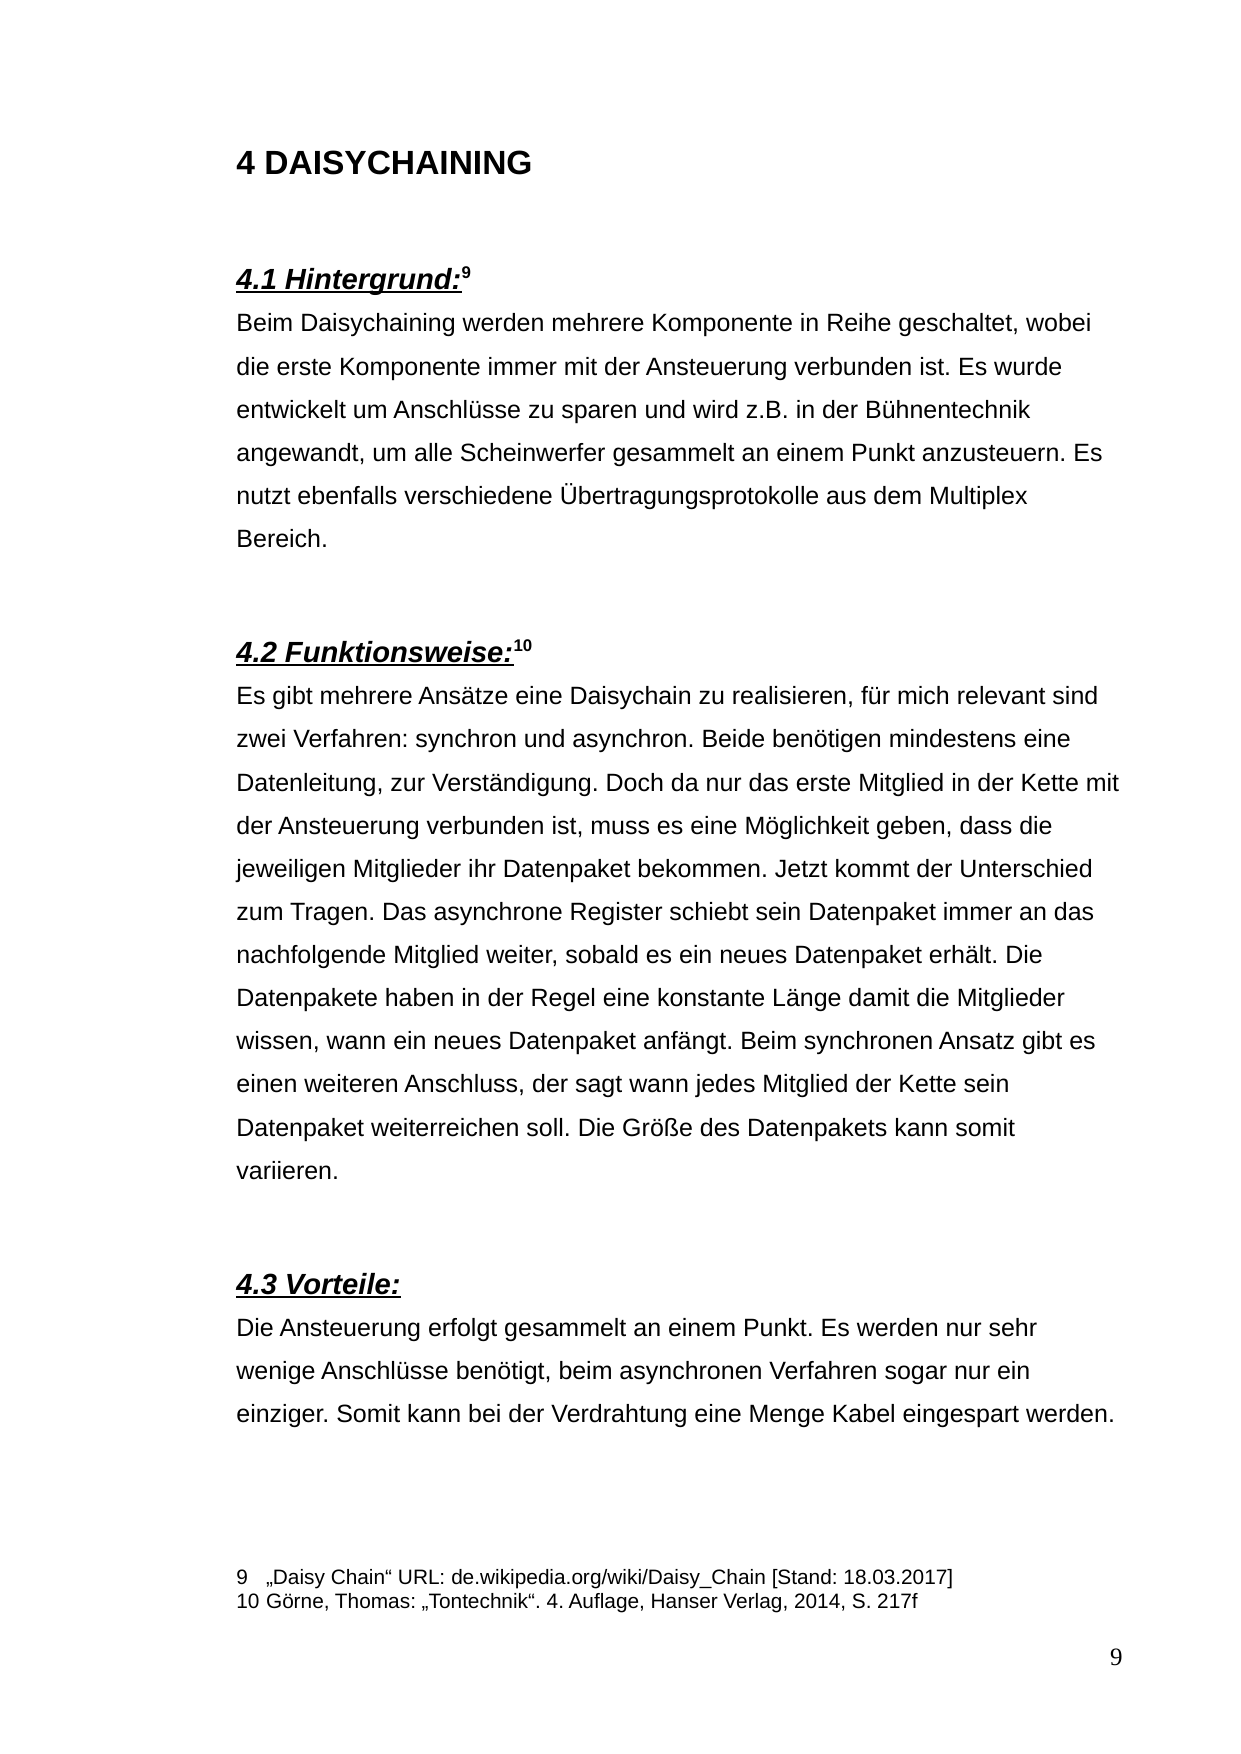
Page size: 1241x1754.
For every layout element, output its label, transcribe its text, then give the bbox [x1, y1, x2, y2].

text Es gibt mehrere Ansätze eine Daisychain zu realisieren, für mich relevant sind zwei Verfahren: synchron und asynchron. Beide benötigen mindestens eine Datenleitung, zur Verständigung. Doch da nur das erste Mitglied in der Kette mit der Ansteuerung verbunden ist, muss es eine Möglichkeit geben, dass die jeweiligen Mitglieder ihr Datenpaket bekommen. Jetzt kommt der Unterschied zum Tragen. Das asynchrone Register schiebt sein Datenpaket immer an das nachfolgende Mitglied weiter, sobald es ein neues Datenpaket erhält. Die Datenpakete haben in der Regel eine konstante Länge damit die Mitglieder wissen, wann ein neues Datenpaket anfängt. Beim synchronen Ansatz gibt es einen weiteren Anschluss, der sagt wann jedes Mitglied der Kette sein Datenpaket weiterreichen soll. Die Größe des Datenpakets kann somit variieren. [236, 681, 1122, 1184]
text Die Ansteuerung erfolgt gesammelt an einem Punkt. Es werden nur sehr wenige Anschlüsse benötigt, beim asynchronen Verfahren sogar nur ein einziger. Somit kann bei der Verdrahtung eine Menge Kabel eingespart werden. [236, 1313, 1122, 1428]
subtitle 4 DAISYCHAINING [236, 143, 1122, 182]
text „Daisy Chain“ URL: de.wikipedia.org/wiki/Daisy_Chain [Stand: 18.03.2017] [236, 1565, 1122, 1589]
subtitle 4.2 Funktionsweise: [236, 635, 1122, 669]
text Görne, Thomas: „Tontechnik“. 4. Auflage, Hanser Verlag, 2014, S. 217f [236, 1589, 1122, 1613]
subtitle 4.3 Vorteile: [236, 1267, 1122, 1301]
subtitle 4.1 Hintergrund: [236, 262, 1122, 296]
text Beim Daisychaining werden mehrere Komponente in Reihe geschaltet, wobei die erste Komponente immer mit der Ansteuerung verbunden ist. Es wurde entwickelt um Anschlüsse zu sparen und wird z.B. in der Bühnentechnik angewandt, um alle Scheinwerfer gesammelt an einem Punkt anzusteuern. Es nutzt ebenfalls verschiedene Übertragungsprotokolle aus dem Multiplex Bereich. [236, 308, 1122, 553]
